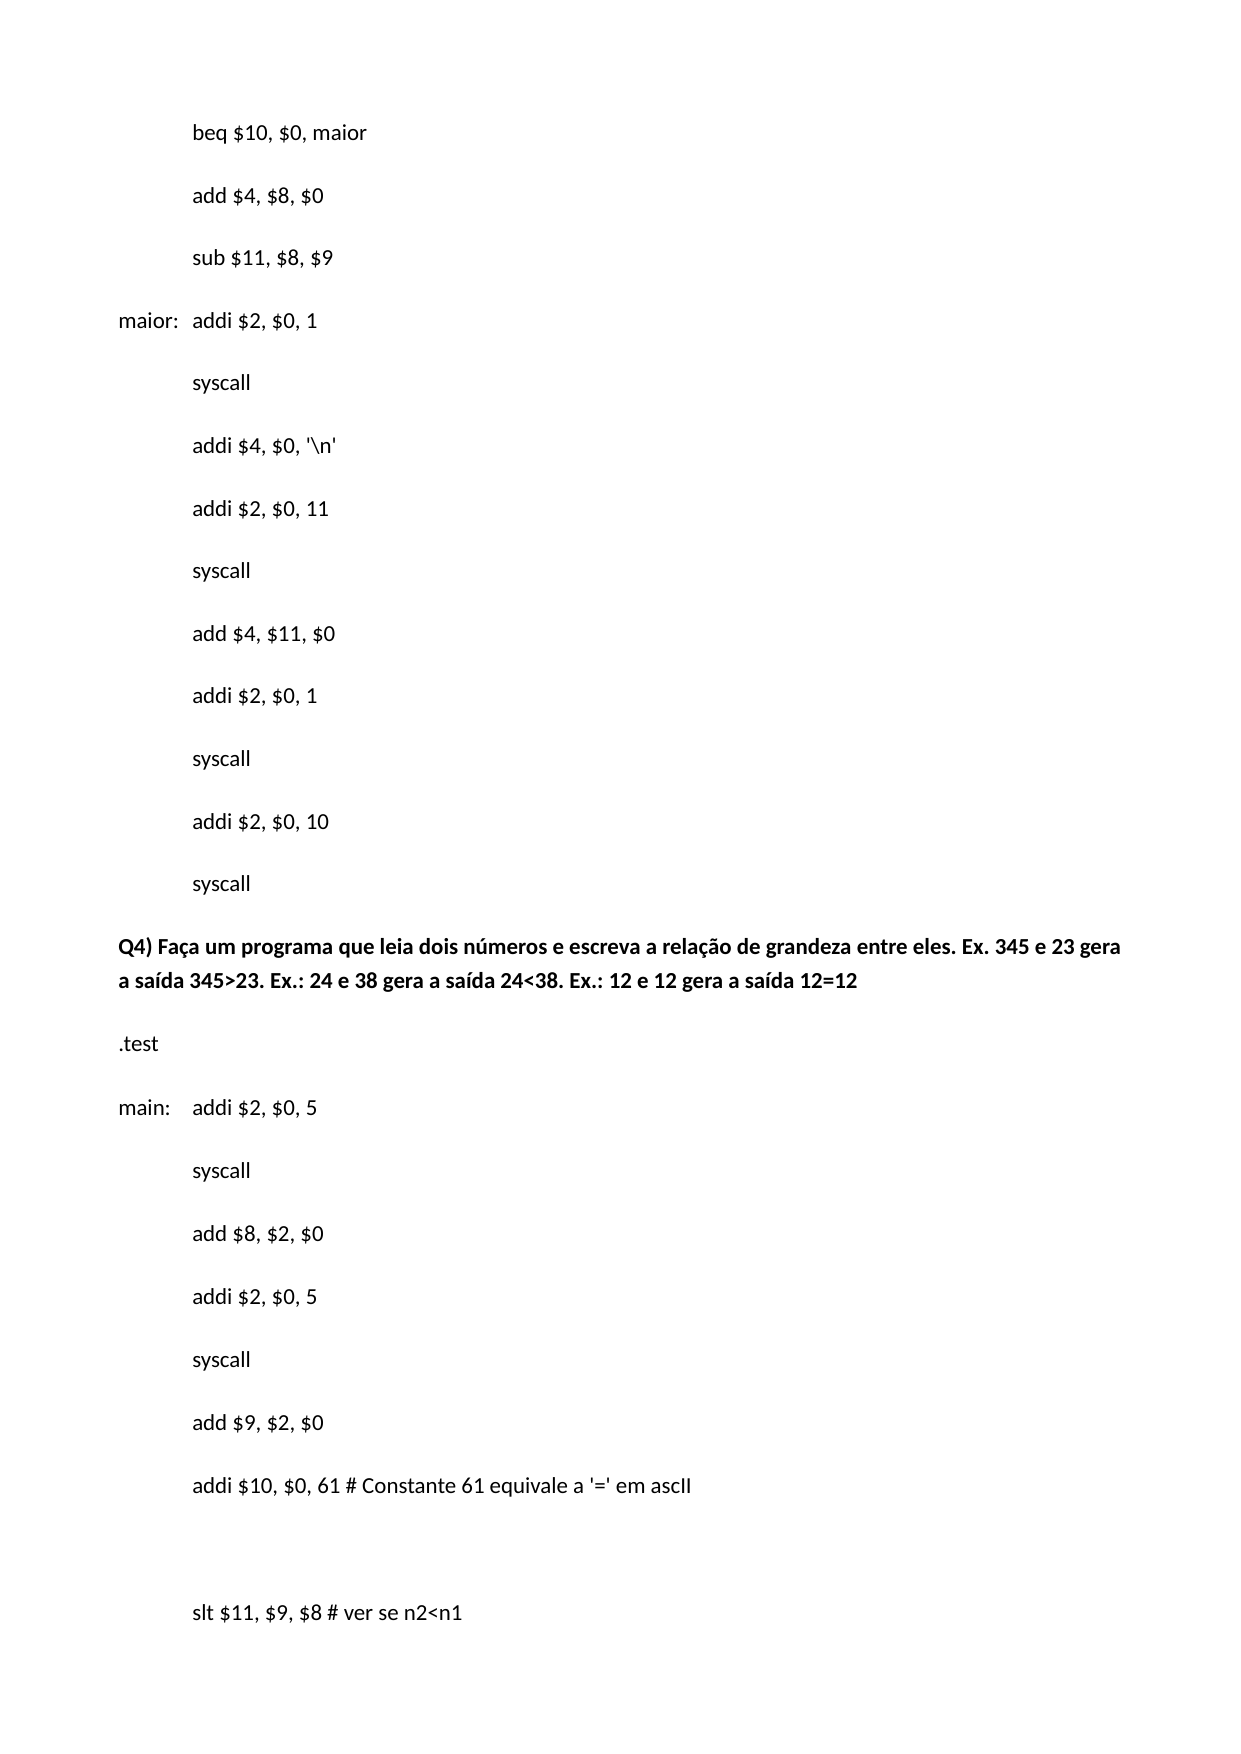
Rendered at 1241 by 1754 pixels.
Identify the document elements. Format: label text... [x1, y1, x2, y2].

text syscall [118, 744, 1122, 772]
text addi $10, $0, 61 # Constante 61 equivale a '=' em ascII [118, 1471, 1122, 1499]
text syscall [118, 1156, 1122, 1184]
text syscall [118, 869, 1122, 897]
text addi $4, $0, '\n' [118, 431, 1122, 459]
text .test [118, 1029, 1122, 1057]
text maior: addi $2, $0, 1 [118, 306, 1122, 334]
text sub $11, $8, $9 [118, 243, 1122, 271]
text addi $2, $0, 10 [118, 807, 1122, 835]
text addi $2, $0, 1 [118, 682, 1122, 709]
text add $8, $2, $0 [118, 1219, 1122, 1247]
text syscall [118, 556, 1122, 584]
text syscall [118, 368, 1122, 397]
text add $9, $2, $0 [118, 1408, 1122, 1436]
text slt $11, $9, $8 # ver se n2<n1 [118, 1598, 1122, 1626]
text beq $10, $0, maior [118, 118, 1122, 146]
text Q4) Faça um programa que leia dois números e escreva a relação de grandeza entre eles. Ex. 345 e 23 gera a saída 345>23. Ex.: 24 e 38 gera a saída 24<38. Ex.: 12 e 12 gera a saída 12=12 [118, 932, 1122, 994]
text add $4, $8, $0 [118, 181, 1122, 209]
text main: addi $2, $0, 5 [118, 1093, 1122, 1121]
text add $4, $11, $0 [118, 619, 1122, 647]
text addi $2, $0, 11 [118, 494, 1122, 522]
text addi $2, $0, 5 [118, 1282, 1122, 1310]
text syscall [118, 1345, 1122, 1373]
